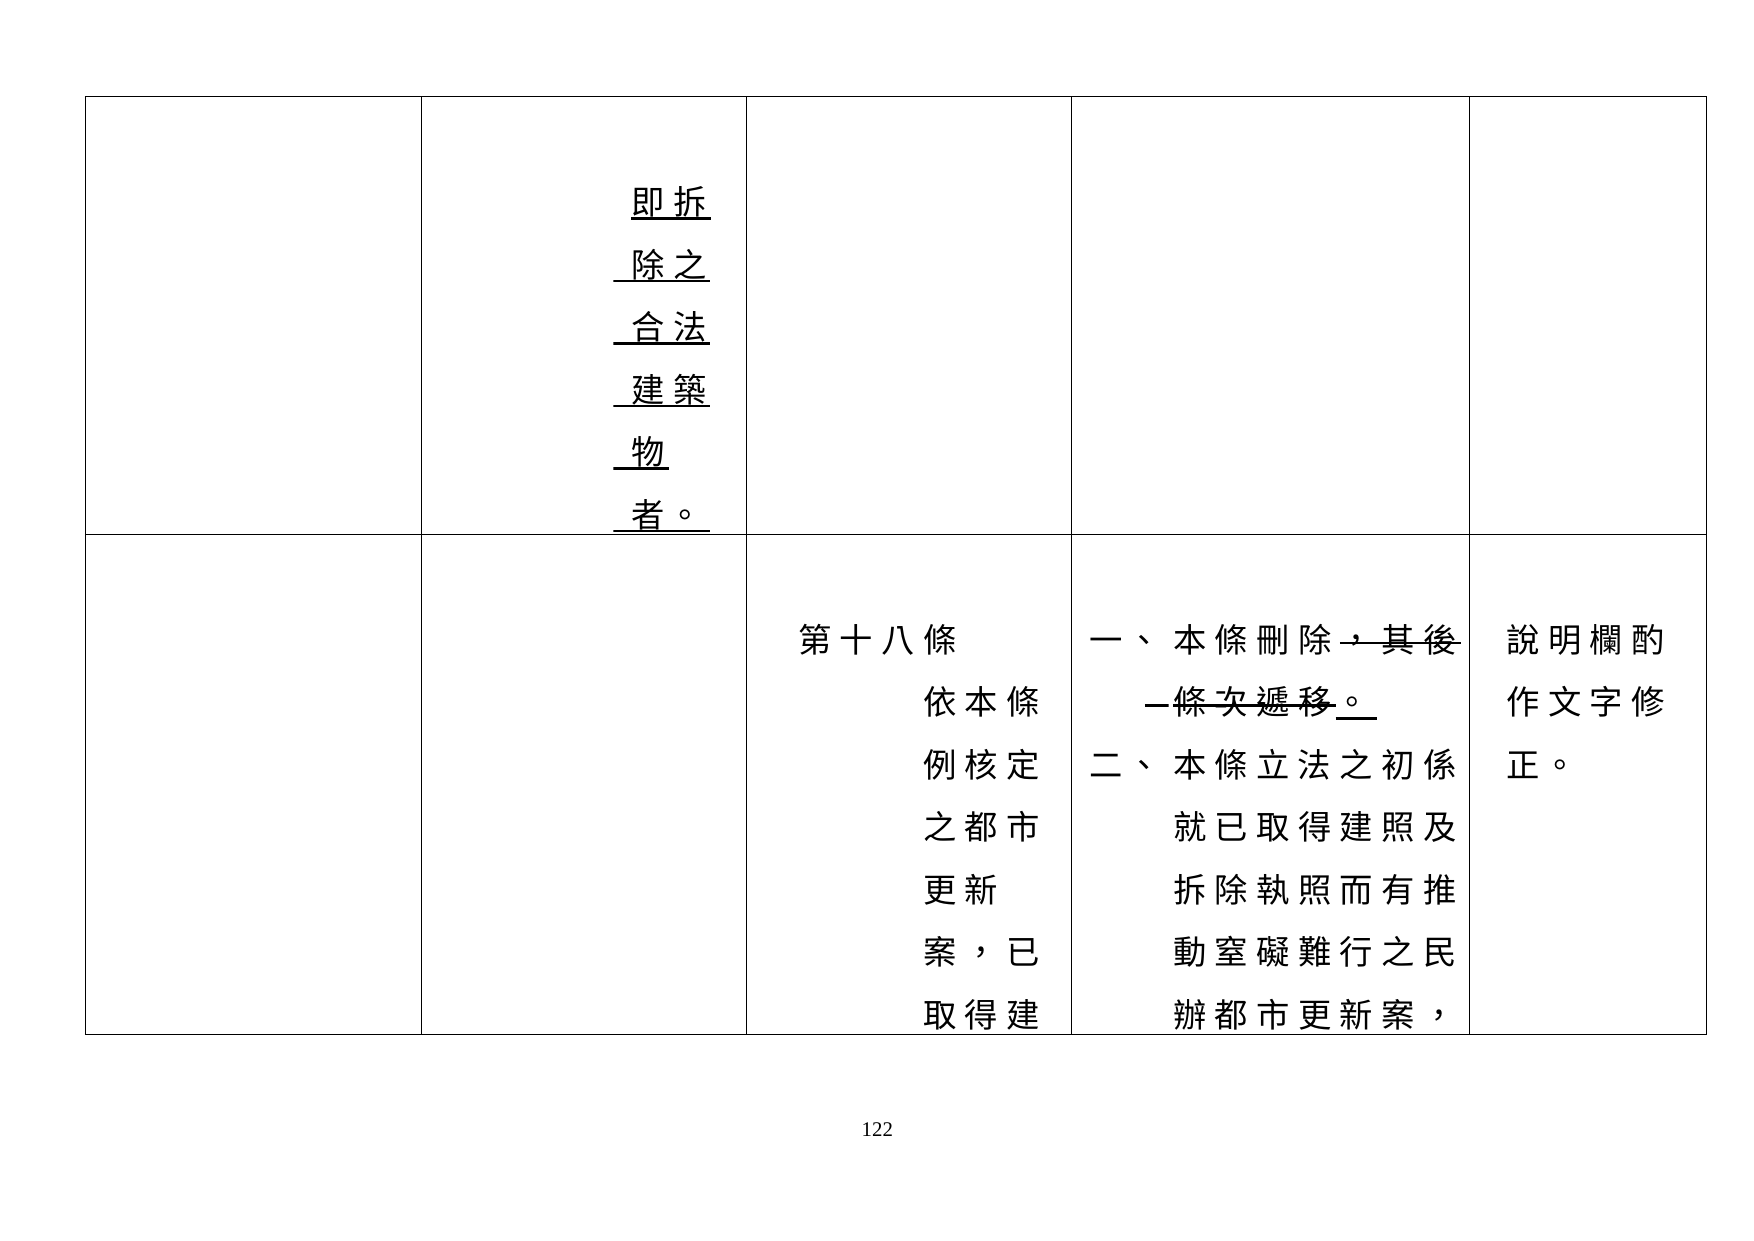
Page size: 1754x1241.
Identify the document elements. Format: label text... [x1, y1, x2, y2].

table_cell 一、本條刪除，其後條次遞移。 二、本條立法之初係就已取得建照及拆除執照而有推動窒礙難行之民辦都市更新案， [1072, 535, 1469, 1033]
table_cell 即拆除之合法建築物者。 [422, 97, 746, 533]
table_cell [422, 535, 746, 1033]
table_cell 說明欄酌作文字修正。 [1470, 535, 1706, 1033]
table_cell [1470, 97, 1706, 533]
table_cell 第十八條 依本條例核定之都市更新案，已取得建 [747, 535, 1071, 1033]
table_cell [1072, 97, 1469, 533]
table_cell [86, 97, 421, 533]
table_cell [86, 535, 421, 1033]
table_cell [747, 97, 1071, 533]
